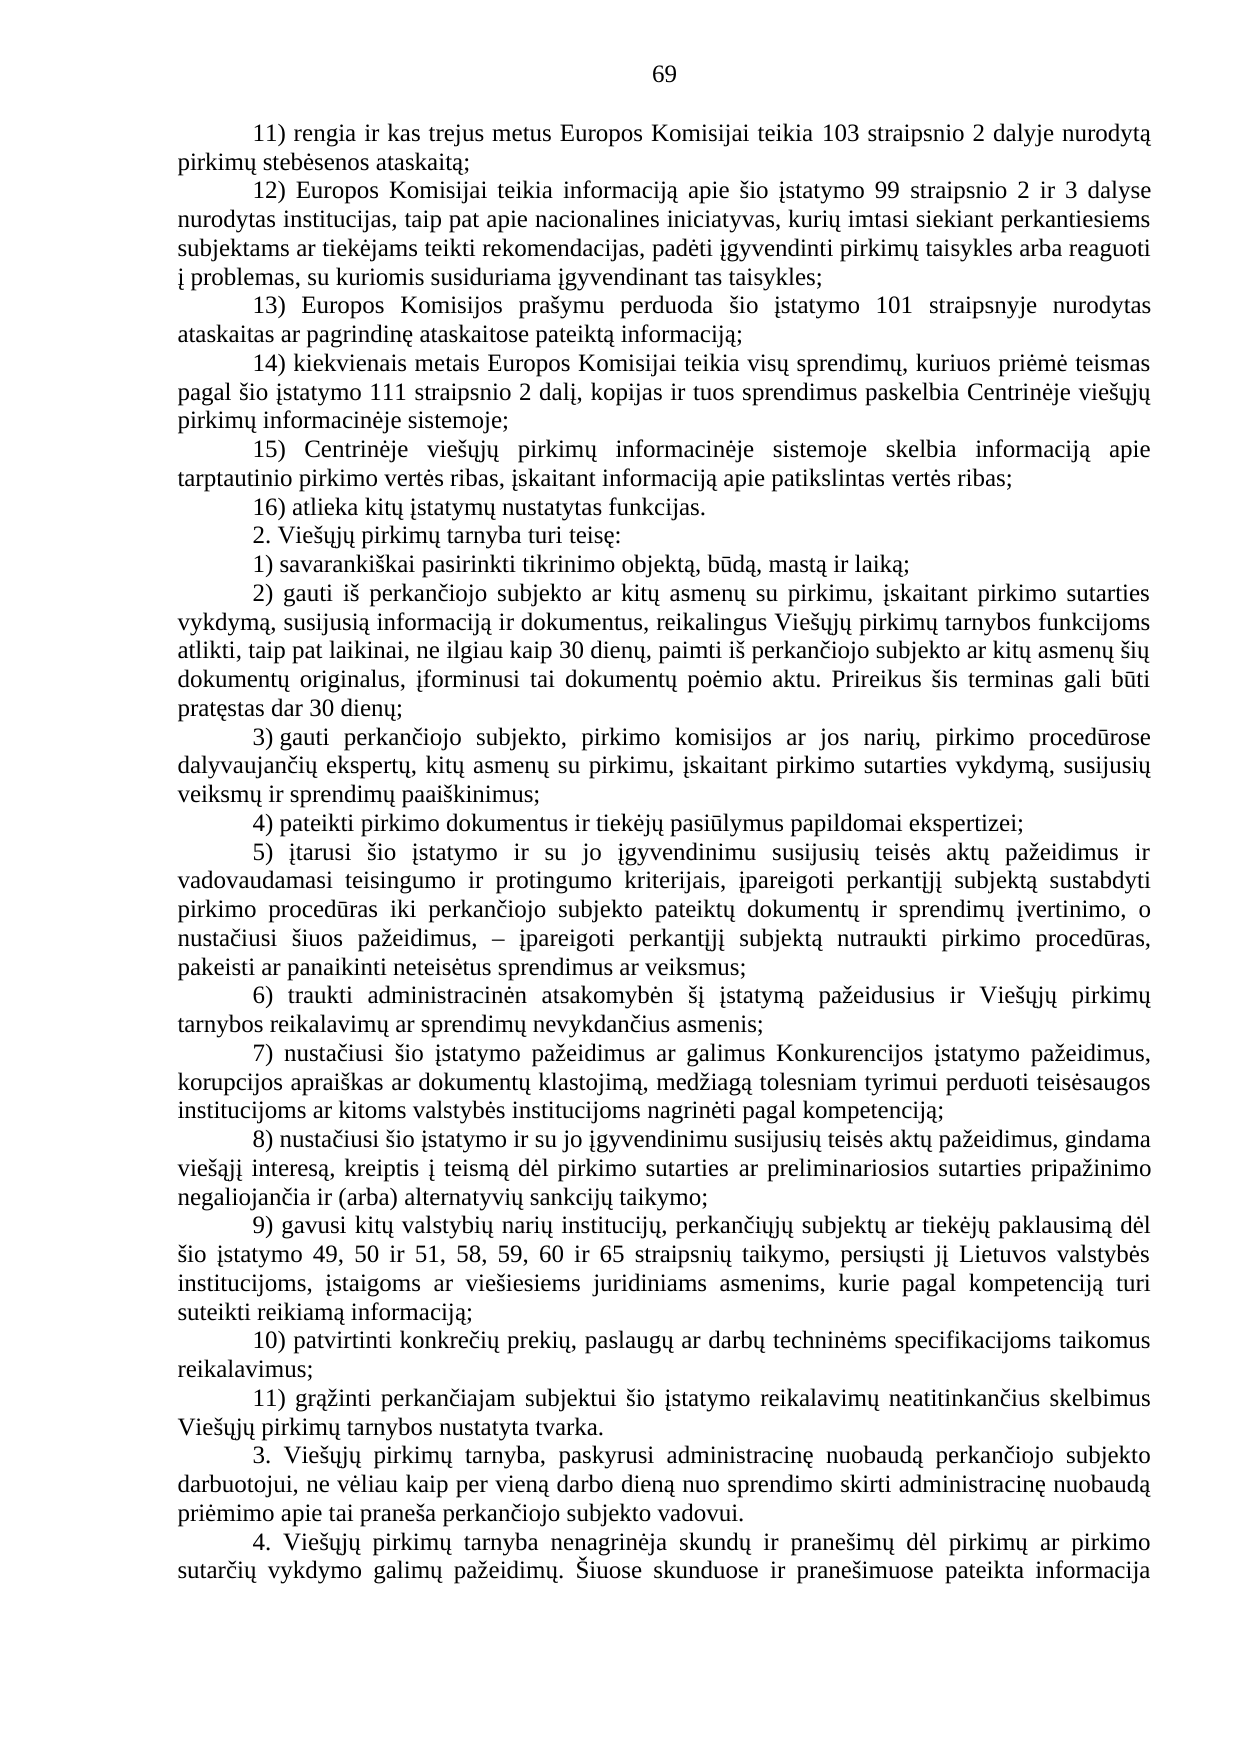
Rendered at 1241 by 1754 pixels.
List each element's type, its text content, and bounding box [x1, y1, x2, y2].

text 1) savarankiškai pasirinkti tikrinimo objektą, būdą, mastą ir laiką; [177, 549, 1152, 578]
text 2) gauti iš perkančiojo subjekto ar kitų asmenų su pirkimu, įskaitant pirkimo sutarties vykdymą, susijusią informaciją ir dokumentus, reikalingus Viešųjų pirkimų tarnybos funkcijoms atlikti, taip pat laikinai, ne ilgiau kaip 30 dienų, paimti iš perkančiojo subjekto ar kitų asmenų šių dokumentų originalus, įforminusi tai dokumentų poėmio aktu. Prireikus šis terminas gali būti pratęstas dar 30 dienų; [177, 578, 1152, 722]
text 2. Viešųjų pirkimų tarnyba turi teisę: [177, 521, 1152, 549]
text 15) Centrinėje viešųjų pirkimų informacinėje sistemoje skelbia informaciją apie tarptautinio pirkimo vertės ribas, įskaitant informaciją apie patikslintas vertės ribas; [177, 434, 1152, 492]
text 13) Europos Komisijos prašymu perduoda šio įstatymo 101 straipsnyje nurodytas ataskaitas ar pagrindinę ataskaitose pateiktą informaciją; [177, 291, 1152, 348]
text 8) nustačiusi šio įstatymo ir su jo įgyvendinimu susijusių teisės aktų pažeidimus, gindama viešąjį interesą, kreiptis į teismą dėl pirkimo sutarties ar preliminariosios sutarties pripažinimo negaliojančia ir (arba) alternatyvių sankcijų taikymo; [177, 1124, 1152, 1211]
text 14) kiekvienais metais Europos Komisijai teikia visų sprendimų, kuriuos priėmė teismas pagal šio įstatymo 111 straipsnio 2 dalį, kopijas ir tuos sprendimus paskelbia Centrinėje viešųjų pirkimų informacinėje sistemoje; [177, 348, 1152, 434]
text 16) atlieka kitų įstatymų nustatytas funkcijas. [177, 492, 1152, 521]
text 3) gauti perkančiojo subjekto, pirkimo komisijos ar jos narių, pirkimo procedūrose dalyvaujančių ekspertų, kitų asmenų su pirkimu, įskaitant pirkimo sutarties vykdymą, susijusių veiksmų ir sprendimų paaiškinimus; [177, 722, 1152, 808]
text 11) rengia ir kas trejus metus Europos Komisijai teikia 103 straipsnio 2 dalyje nurodytą pirkimų stebėsenos ataskaitą; [177, 118, 1152, 176]
text 4. Viešųjų pirkimų tarnyba nenagrinėja skundų ir pranešimų dėl pirkimų ar pirkimo sutarčių vykdymo galimų pažeidimų. Šiuose skunduose ir pranešimuose pateikta informacija [177, 1527, 1152, 1584]
text 9) gavusi kitų valstybių narių institucijų, perkančiųjų subjektų ar tiekėjų paklausimą dėl šio įstatymo 49, 50 ir 51, 58, 59, 60 ir 65 straipsnių taikymo, persiųsti jį Lietuvos valstybės institucijoms, įstaigoms ar viešiesiems juridiniams asmenims, kurie pagal kompetenciją turi suteikti reikiamą informaciją; [177, 1211, 1152, 1326]
text 6) traukti administracinėn atsakomybėn šį įstatymą pažeidusius ir Viešųjų pirkimų tarnybos reikalavimų ar sprendimų nevykdančius asmenis; [177, 981, 1152, 1038]
text 12) Europos Komisijai teikia informaciją apie šio įstatymo 99 straipsnio 2 ir 3 dalyse nurodytas institucijas, taip pat apie nacionalines iniciatyvas, kurių imtasi siekiant perkantiesiems subjektams ar tiekėjams teikti rekomendacijas, padėti įgyvendinti pirkimų taisykles arba reaguoti į problemas, su kuriomis susiduriama įgyvendinant tas taisykles; [177, 176, 1152, 291]
text 7) nustačiusi šio įstatymo pažeidimus ar galimus Konkurencijos įstatymo pažeidimus, korupcijos apraiškas ar dokumentų klastojimą, medžiagą tolesniam tyrimui perduoti teisėsaugos institucijoms ar kitoms valstybės institucijoms nagrinėti pagal kompetenciją; [177, 1038, 1152, 1124]
text 11) grąžinti perkančiajam subjektui šio įstatymo reikalavimų neatitinkančius skelbimus Viešųjų pirkimų tarnybos nustatyta tvarka. [177, 1383, 1152, 1441]
text 3. Viešųjų pirkimų tarnyba, paskyrusi administracinę nuobaudą perkančiojo subjekto darbuotojui, ne vėliau kaip per vieną darbo dieną nuo sprendimo skirti administracinę nuobaudą priėmimo apie tai praneša perkančiojo subjekto vadovui. [177, 1441, 1152, 1527]
text 5) įtarusi šio įstatymo ir su jo įgyvendinimu susijusių teisės aktų pažeidimus ir vadovaudamasi teisingumo ir protingumo kriterijais, įpareigoti perkantįjį subjektą sustabdyti pirkimo procedūras iki perkančiojo subjekto pateiktų dokumentų ir sprendimų įvertinimo, o nustačiusi šiuos pažeidimus, – įpareigoti perkantįjį subjektą nutraukti pirkimo procedūras, pakeisti ar panaikinti neteisėtus sprendimus ar veiksmus; [177, 837, 1152, 981]
text 4) pateikti pirkimo dokumentus ir tiekėjų pasiūlymus papildomai ekspertizei; [177, 808, 1152, 837]
text 10) patvirtinti konkrečių prekių, paslaugų ar darbų techninėms specifikacijoms taikomus reikalavimus; [177, 1326, 1152, 1383]
